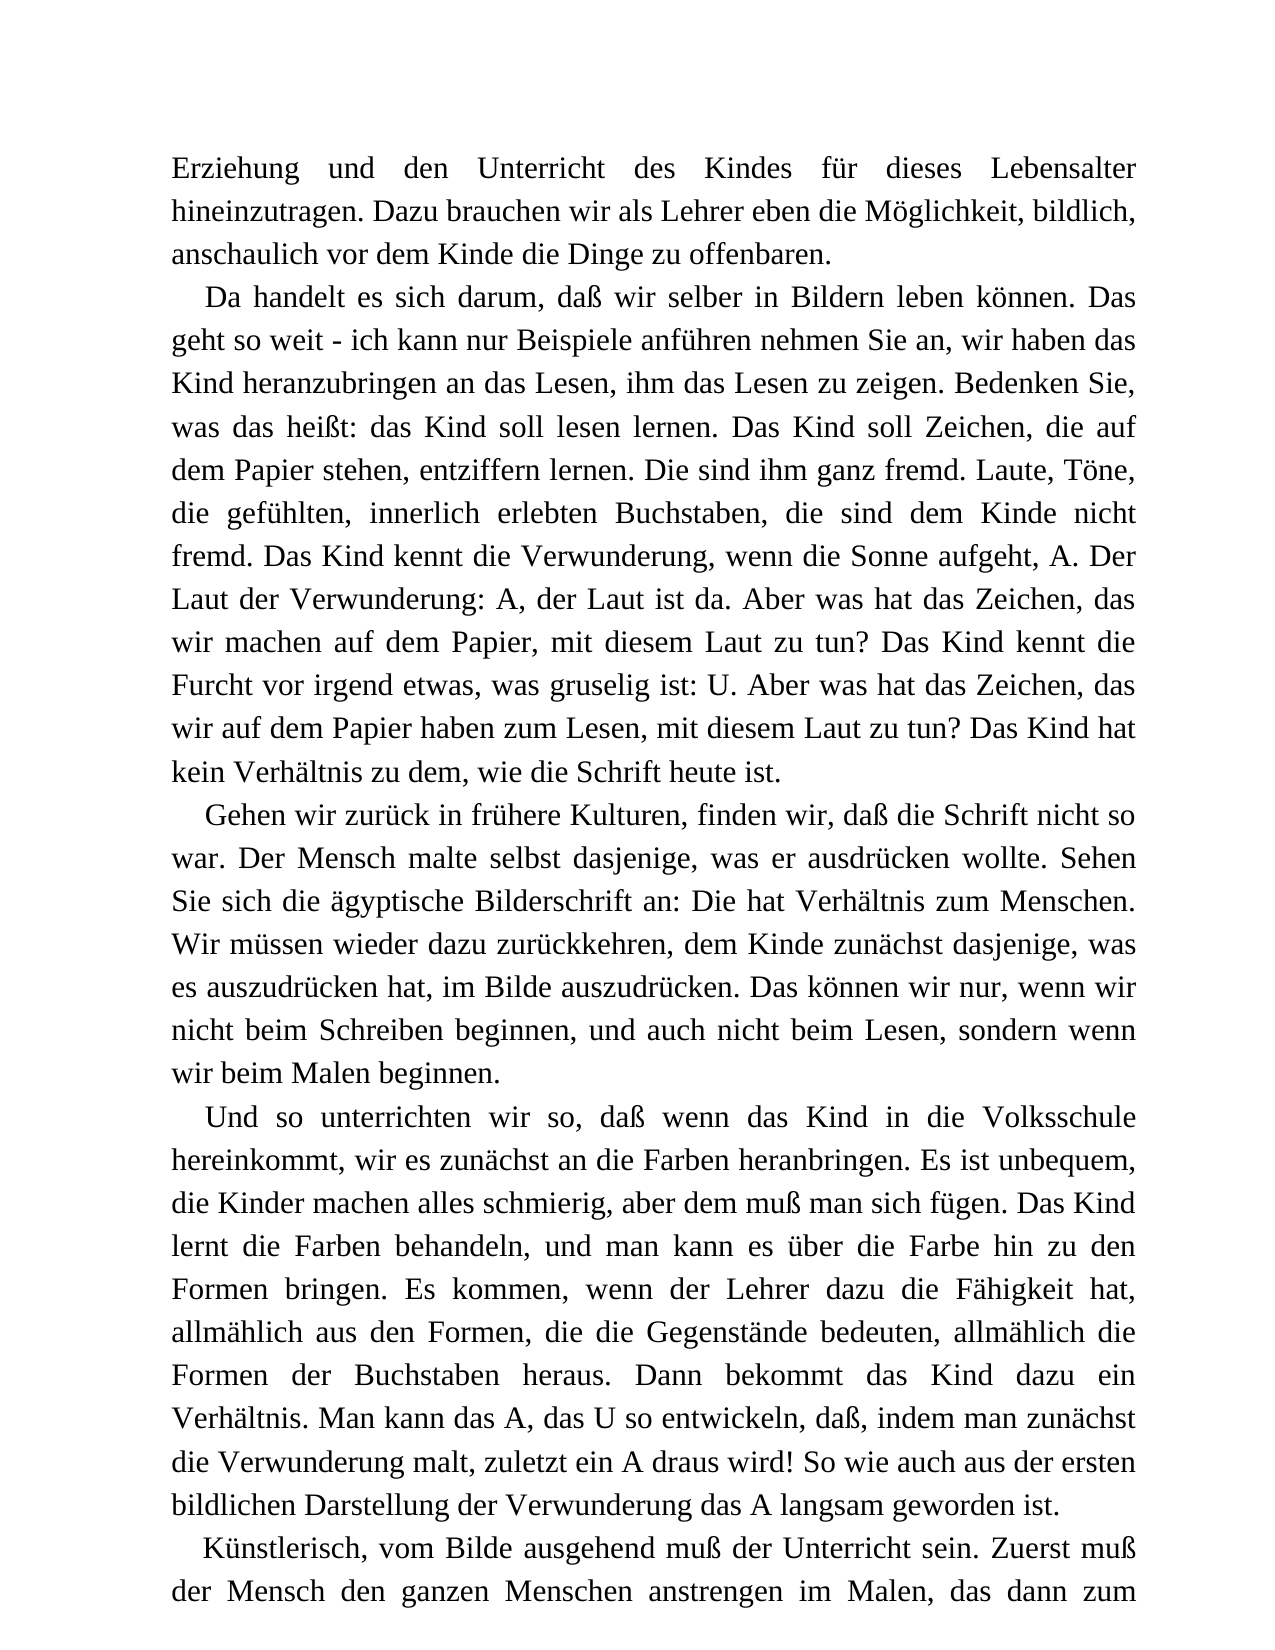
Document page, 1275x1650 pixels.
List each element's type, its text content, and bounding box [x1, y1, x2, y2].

text Gehen wir zurück in frühere Kulturen, finden wir, daß die Schrift nicht so war. Der Mensch malte selbst dasjenige, was er ausdrücken wollte. Sehen Sie sich die ägyptische Bilderschrift an: Die hat Verhältnis zum Menschen. Wir müssen wieder dazu zurückkehren, dem Kinde zunächst dasjenige, was es auszudrücken hat, im Bilde auszudrücken. Das können wir nur, wenn wir nicht beim Schreiben beginnen, und auch nicht beim Lesen, sondern wenn wir beim Malen beginnen. [171, 796, 1137, 1091]
text Da handelt es sich darum, daß wir selber in Bildern leben können. Das geht so weit - ich kann nur Beispiele anführen nehmen Sie an, wir haben das Kind heranzubringen an das Lesen, ihm das Lesen zu zeigen. Bedenken Sie, was das heißt: das Kind soll lesen lernen. Das Kind soll Zeichen, die auf dem Papier stehen, entziffern lernen. Die sind ihm ganz fremd. Laute, Töne, die gefühlten, innerlich erlebten Buchstaben, die sind dem Kinde nicht fremd. Das Kind kennt die Verwunderung, wenn die Sonne aufgeht, A. Der Laut der Verwunderung: A, der Laut ist da. Aber was hat das Zeichen, das wir machen auf dem Papier, mit diesem Laut zu tun? Das Kind kennt die Furcht vor irgend etwas, was gruselig ist: U. Aber was hat das Zeichen, das wir auf dem Papier haben zum Lesen, mit diesem Laut zu tun? Das Kind hat kein Verhältnis zu dem, wie die Schrift heute ist. [171, 278, 1137, 789]
text Und so unterrichten wir so, daß wenn das Kind in die Volksschule hereinkommt, wir es zunächst an die Farben heranbringen. Es ist unbequem, die Kinder machen alles schmierig, aber dem muß man sich fügen. Das Kind lernt die Farben behandeln, und man kann es über die Farbe hin zu den Formen bringen. Es kommen, wenn der Lehrer dazu die Fähigkeit hat, allmählich aus den Formen, die die Gegenstände bedeuten, allmählich die Formen der Buchstaben heraus. Dann bekommt das Kind dazu ein Verhältnis. Man kann das A, das U so entwickeln, daß, indem man zunächst die Verwunderung malt, zuletzt ein A draus wird! So wie auch aus der ersten bildlichen Darstellung der Verwunderung das A langsam geworden ist. [171, 1098, 1137, 1522]
text Künstlerisch, vom Bilde ausgehend muß der Unterricht sein. Zuerst muß der Mensch den ganzen Menschen anstrengen im Malen, das dann zum [171, 1529, 1137, 1608]
text Erziehung und den Unterricht des Kindes für dieses Lebensalter hineinzutragen. Dazu brauchen wir als Lehrer eben die Möglichkeit, bildlich, anschaulich vor dem Kinde die Dinge zu offenbaren. [171, 149, 1137, 271]
